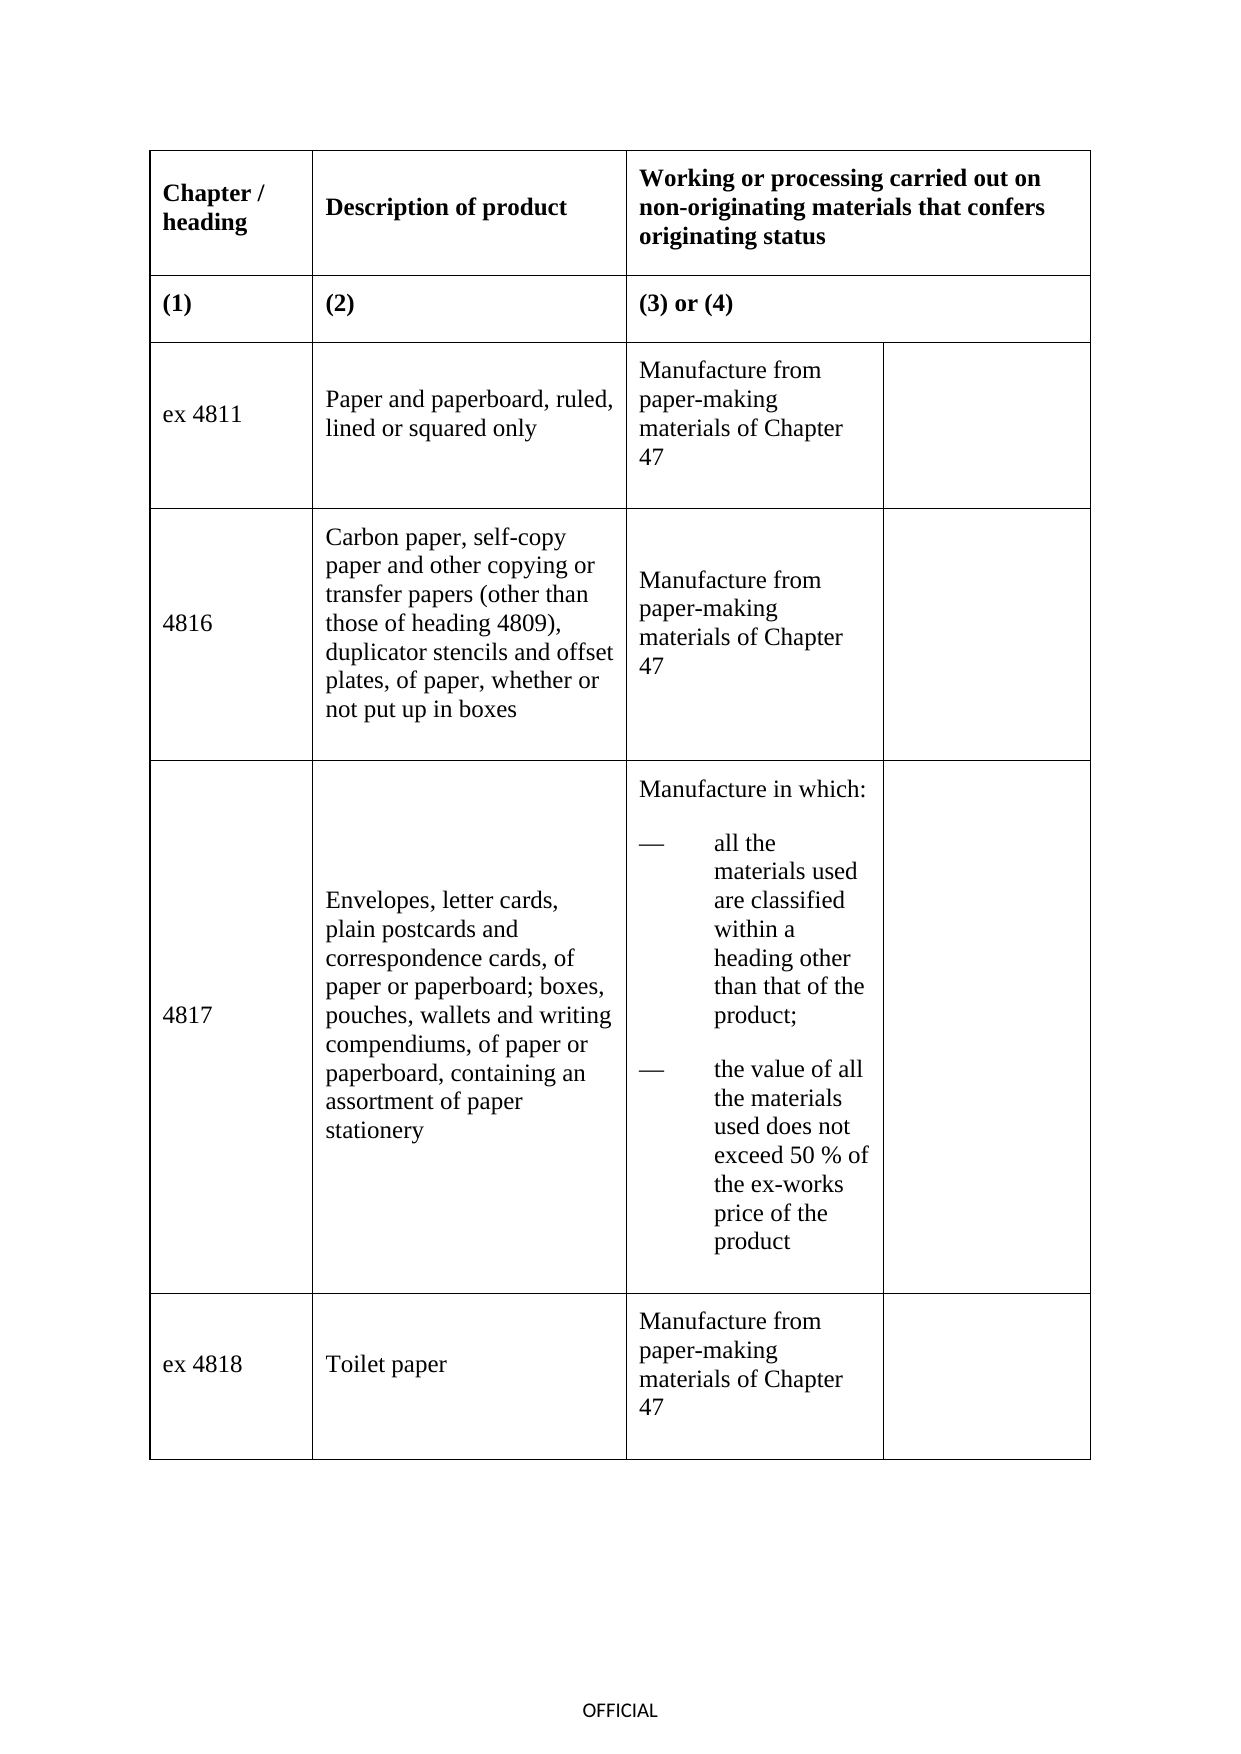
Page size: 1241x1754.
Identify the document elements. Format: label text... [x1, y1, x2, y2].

table_cell Envelopes, letter cards, plain postcards and correspondence cards, of paper or paperboard; boxes, pouches, wallets and writing compendiums, of paper or paperboard, containing an assortment of paper stationery [313, 761, 626, 1293]
table_cell ex 4811 [151, 343, 312, 508]
table_cell Toilet paper [313, 1294, 626, 1459]
table_cell Manufacture in which: — all the materials used are classified within a heading other than that of the product; — the value of all the materials used does not exceed 50 % of the ex‐works price of the product [627, 761, 883, 1293]
table_cell [884, 1294, 1090, 1459]
table_cell 4816 [151, 509, 312, 760]
table_cell [884, 509, 1090, 760]
table_cell Manufacture from paper‐making materials of Chapter 47 [627, 343, 883, 508]
table_cell Manufacture from paper‐making materials of Chapter 47 [627, 509, 883, 760]
table_cell Manufacture from paper‐making materials of Chapter 47 [627, 1294, 883, 1459]
table_header Working or processing carried out on non‐originating materials that confers originating status [627, 151, 1090, 275]
table_header Chapter / heading [151, 151, 312, 275]
table_cell (1) [151, 276, 312, 342]
table_header Description of product [313, 151, 626, 275]
table_cell (3) or (4) [627, 276, 1090, 342]
table_cell 4817 [151, 761, 312, 1293]
table_cell Carbon paper, self‐copy paper and other copying or transfer papers (other than those of heading 4809), duplicator stencils and offset plates, of paper, whether or not put up in boxes [313, 509, 626, 760]
table_cell [884, 343, 1090, 508]
table_cell (2) [313, 276, 626, 342]
table_cell ex 4818 [151, 1294, 312, 1459]
table_cell [884, 761, 1090, 1293]
table_cell Paper and paperboard, ruled, lined or squared only [313, 343, 626, 508]
